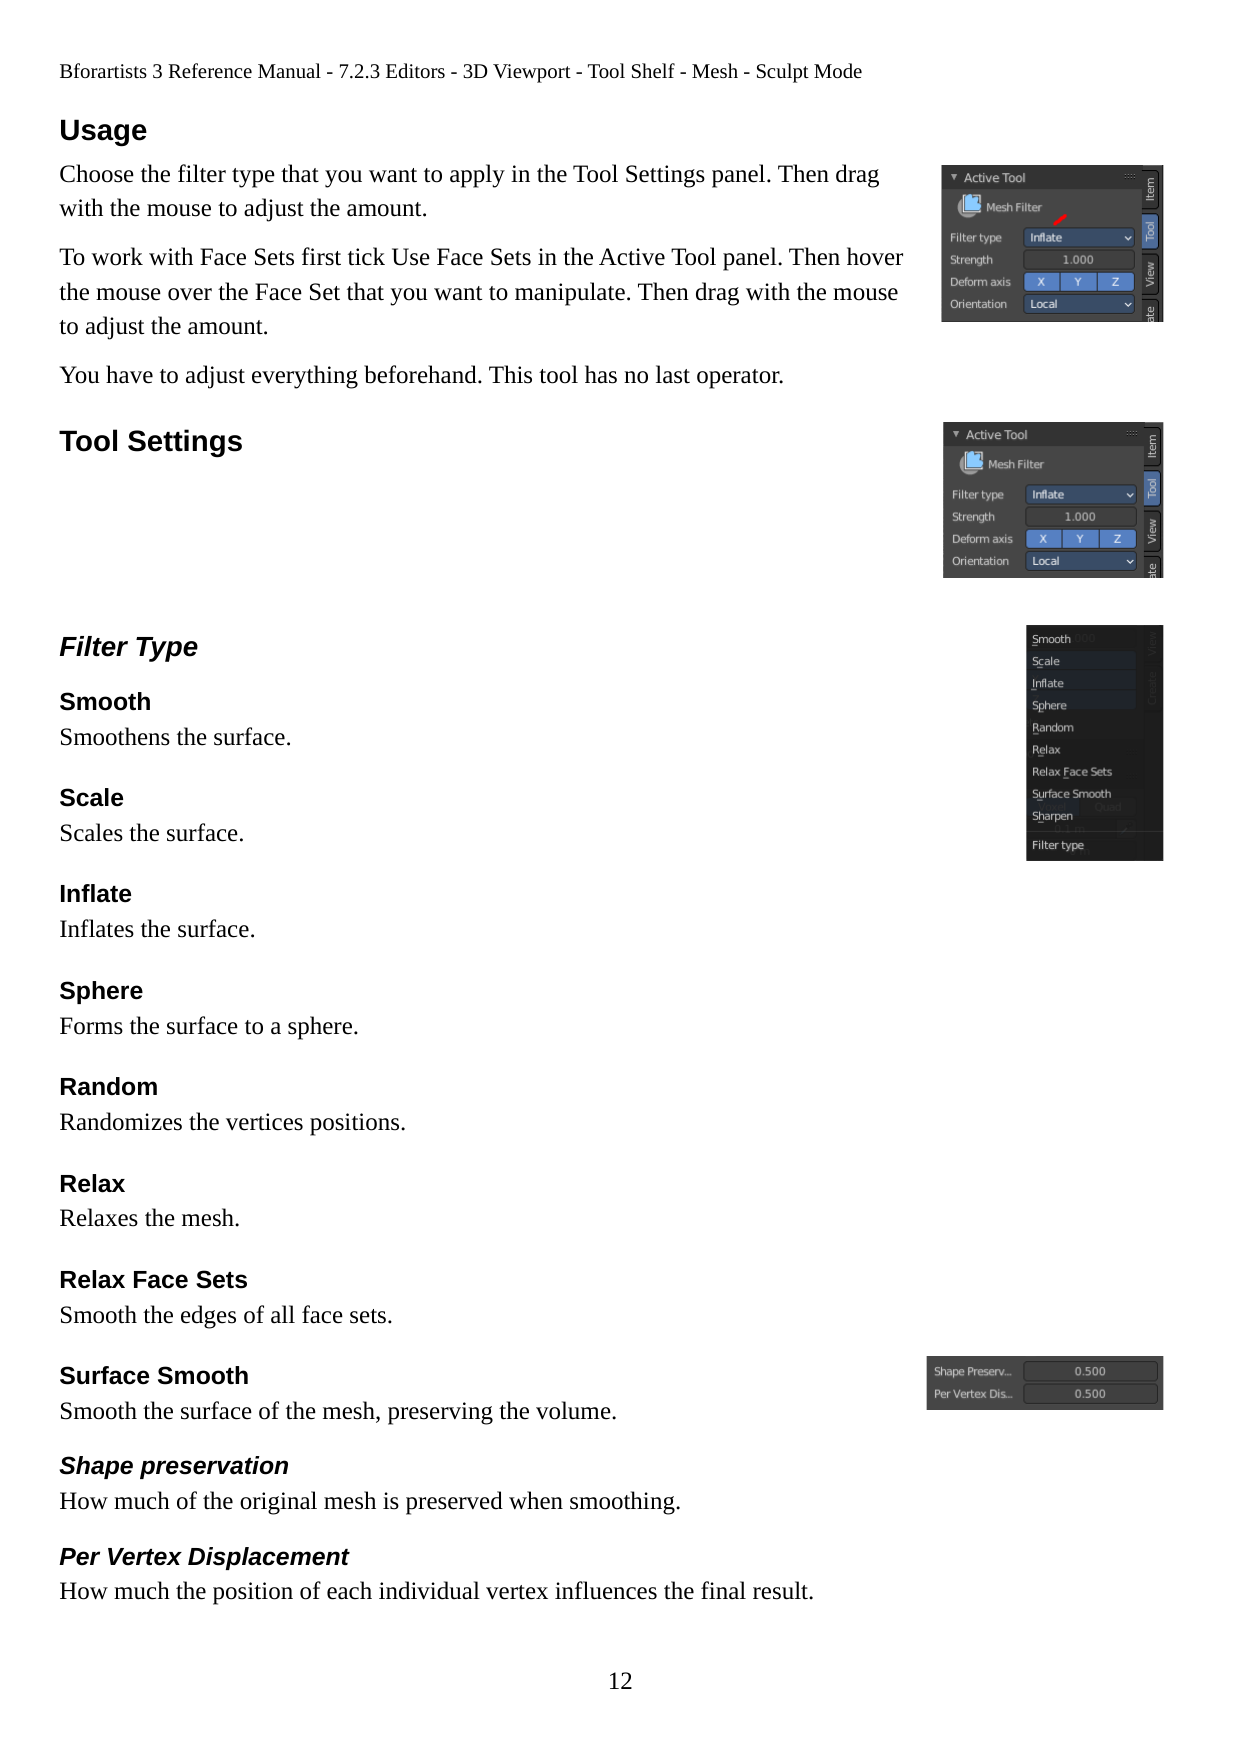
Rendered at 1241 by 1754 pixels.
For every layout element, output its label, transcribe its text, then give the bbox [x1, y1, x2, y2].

subtitle [1164, 630, 1181, 662]
text How much the position of each individual vertex influences the final result. [59, 1576, 1181, 1605]
subtitle Inflate [59, 879, 1181, 908]
subtitle Sphere [59, 976, 1181, 1004]
text Smooth the edges of all face sets. [59, 1300, 1181, 1328]
picture [1026, 625, 1164, 861]
subtitle Usage [59, 113, 1181, 146]
picture [926, 1356, 1164, 1410]
subtitle Scale [59, 783, 1026, 812]
subtitle Shape preservation [59, 1451, 1181, 1480]
subtitle Surface Smooth [59, 1361, 926, 1390]
text How much of the original mesh is preserved when smoothing. [59, 1486, 1181, 1515]
subtitle Tool Settings [59, 424, 943, 458]
text Choose the filter type that you want to apply in the Tool Settings panel. Then drag with the mouse to adjust the amount. [59, 159, 1181, 222]
text [1164, 722, 1181, 750]
subtitle Smooth [59, 687, 1026, 715]
subtitle [1164, 424, 1181, 458]
subtitle Relax [59, 1169, 1181, 1197]
subtitle Random [59, 1072, 1181, 1101]
text Scales the surface. [59, 818, 1026, 847]
picture [941, 165, 1164, 322]
picture [943, 422, 1164, 578]
subtitle Per Vertex Displacement [59, 1542, 1181, 1570]
text Smooth the surface of the mesh, preserving the volume. [59, 1396, 1181, 1425]
text Randomizes the vertices positions. [59, 1107, 1181, 1136]
text [1164, 818, 1181, 847]
text Relaxes the mesh. [59, 1203, 1181, 1232]
text Inflates the surface. [59, 914, 1181, 943]
text Forms the surface to a sphere. [59, 1011, 1181, 1039]
subtitle [1164, 1361, 1181, 1390]
text To work with Face Sets first tick Use Face Sets in the Active Tool panel. Then hover the mouse over the Face Set that you want to manipulate. Then drag with the mouse to adjust the amount. [59, 242, 1181, 340]
subtitle Relax Face Sets [59, 1265, 1181, 1293]
subtitle [1164, 687, 1181, 715]
subtitle Filter Type [59, 630, 1026, 662]
subtitle [1164, 783, 1181, 812]
text Smoothens the surface. [59, 722, 1026, 750]
text You have to adjust everything beforehand. This tool has no last operator. [59, 360, 1181, 389]
